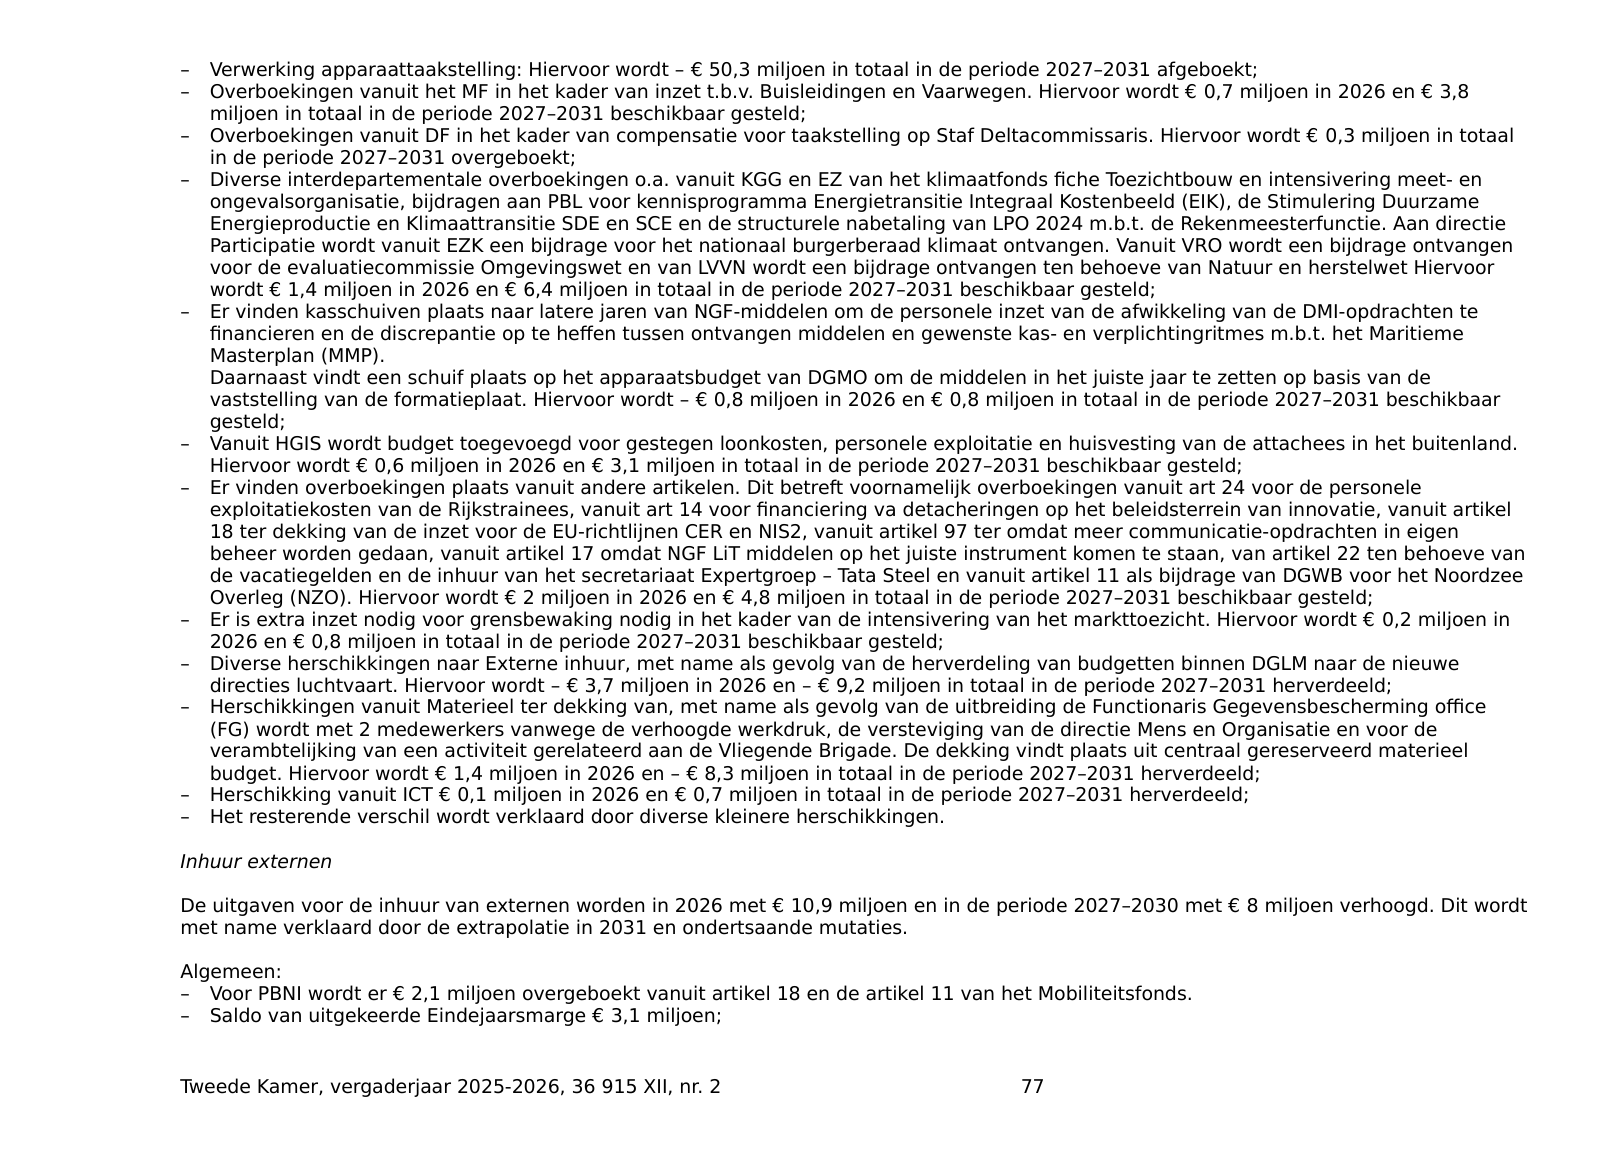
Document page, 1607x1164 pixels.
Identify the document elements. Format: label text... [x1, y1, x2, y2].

text – Vanuit HGIS wordt budget toegevoegd voor gestegen loonkosten, personele exploitatie en huisvesting van de attachees in het buitenland. Hiervoor wordt € 0,6 miljoen in 2026 en € 3,1 miljoen in totaal in de periode 2027–2031 beschikbaar gesteld; [180, 433, 1529, 477]
text – Diverse herschikkingen naar Externe inhuur, met name als gevolg van de herverdeling van budgetten binnen DGLM naar de nieuwe directies luchtvaart. Hiervoor wordt – € 3,7 miljoen in 2026 en – € 9,2 miljoen in totaal in de periode 2027–2031 herverdeeld; [180, 652, 1529, 696]
text – Overboekingen vanuit DF in het kader van compensatie voor taakstelling op Staf Deltacommissaris. Hiervoor wordt € 0,3 miljoen in totaal in de periode 2027–2031 overgeboekt; [180, 125, 1529, 169]
text Daarnaast vindt een schuif plaats op het apparaatsbudget van DGMO om de middelen in het juiste jaar te zetten op basis van de vaststelling van de formatieplaat. Hiervoor wordt – € 0,8 miljoen in 2026 en € 0,8 miljoen in totaal in de periode 2027–2031 beschikbaar gesteld; [209, 367, 1529, 433]
text – Er vinden overboekingen plaats vanuit andere artikelen. Dit betreft voornamelijk overboekingen vanuit art 24 voor de personele exploitatiekosten van de Rijkstrainees, vanuit art 14 voor financiering va detacheringen op het beleidsterrein van innovatie, vanuit artikel 18 ter dekking van de inzet voor de EU-richtlijnen CER en NIS2, vanuit artikel 97 ter omdat meer communicatie-opdrachten in eigen beheer worden gedaan, vanuit artikel 17 omdat NGF LiT middelen op het juiste instrument komen te staan, van artikel 22 ten behoeve van de vacatiegelden en de inhuur van het secretariaat Expertgroep – Tata Steel en vanuit artikel 11 als bijdrage van DGWB voor het Noordzee Overleg (NZO). Hiervoor wordt € 2 miljoen in 2026 en € 4,8 miljoen in totaal in de periode 2027–2031 beschikbaar gesteld; [180, 477, 1529, 608]
text – Er vinden kasschuiven plaats naar latere jaren van NGF-middelen om de personele inzet van de afwikkeling van de DMI-opdrachten te financieren en de discrepantie op te heffen tussen ontvangen middelen en gewenste kas- en verplichtingritmes m.b.t. het Maritieme Masterplan (MMP). [180, 301, 1529, 367]
text – Herschikking vanuit ICT € 0,1 miljoen in 2026 en € 0,7 miljoen in totaal in de periode 2027–2031 herverdeeld; [180, 784, 1529, 806]
text De uitgaven voor de inhuur van externen worden in 2026 met € 10,9 miljoen en in de periode 2027–2030 met € 8 miljoen verhoogd. Dit wordt met name verklaard door de extrapolatie in 2031 en ondertsaande mutaties. [180, 895, 1529, 939]
text – Overboekingen vanuit het MF in het kader van inzet t.b.v. Buisleidingen en Vaarwegen. Hiervoor wordt € 0,7 miljoen in 2026 en € 3,8 miljoen in totaal in de periode 2027–2031 beschikbaar gesteld; [180, 81, 1529, 125]
text – Het resterende verschil wordt verklaard door diverse kleinere herschikkingen. [180, 806, 1529, 828]
text – Herschikkingen vanuit Materieel ter dekking van, met name als gevolg van de uitbreiding de Functionaris Gegevensbescherming office (FG) wordt met 2 medewerkers vanwege de verhoogde werkdruk, de versteviging van de directie Mens en Organisatie en voor de verambtelijking van een activiteit gerelateerd aan de Vliegende Brigade. De dekking vindt plaats uit centraal gereserveerd materieel budget. Hiervoor wordt € 1,4 miljoen in 2026 en – € 8,3 miljoen in totaal in de periode 2027–2031 herverdeeld; [180, 696, 1529, 784]
text – Voor PBNI wordt er € 2,1 miljoen overgeboekt vanuit artikel 18 en de artikel 11 van het Mobiliteitsfonds. [180, 983, 1529, 1005]
text – Diverse interdepartementale overboekingen o.a. vanuit KGG en EZ van het klimaatfonds fiche Toezichtbouw en intensivering meet- en ongevalsorganisatie, bijdragen aan PBL voor kennisprogramma Energietransitie Integraal Kostenbeeld (EIK), de Stimulering Duurzame Energieproductie en Klimaattransitie SDE en SCE en de structurele nabetaling van LPO 2024 m.b.t. de Rekenmeesterfunctie. Aan directie Participatie wordt vanuit EZK een bijdrage voor het nationaal burgerberaad klimaat ontvangen. Vanuit VRO wordt een bijdrage ontvangen voor de evaluatiecommissie Omgevingswet en van LVVN wordt een bijdrage ontvangen ten behoeve van Natuur en herstelwet Hiervoor wordt € 1,4 miljoen in 2026 en € 6,4 miljoen in totaal in de periode 2027–2031 beschikbaar gesteld; [180, 169, 1529, 301]
text – Saldo van uitgekeerde Eindejaarsmarge € 3,1 miljoen; [180, 1005, 1529, 1027]
text – Er is extra inzet nodig voor grensbewaking nodig in het kader van de intensivering van het markttoezicht. Hiervoor wordt € 0,2 miljoen in 2026 en € 0,8 miljoen in totaal in de periode 2027–2031 beschikbaar gesteld; [180, 608, 1529, 652]
text Algemeen: [180, 961, 1529, 983]
text – Verwerking apparaattaakstelling: Hiervoor wordt – € 50,3 miljoen in totaal in de periode 2027–2031 afgeboekt; [180, 59, 1529, 81]
subtitle Inhuur externen [180, 851, 1529, 872]
